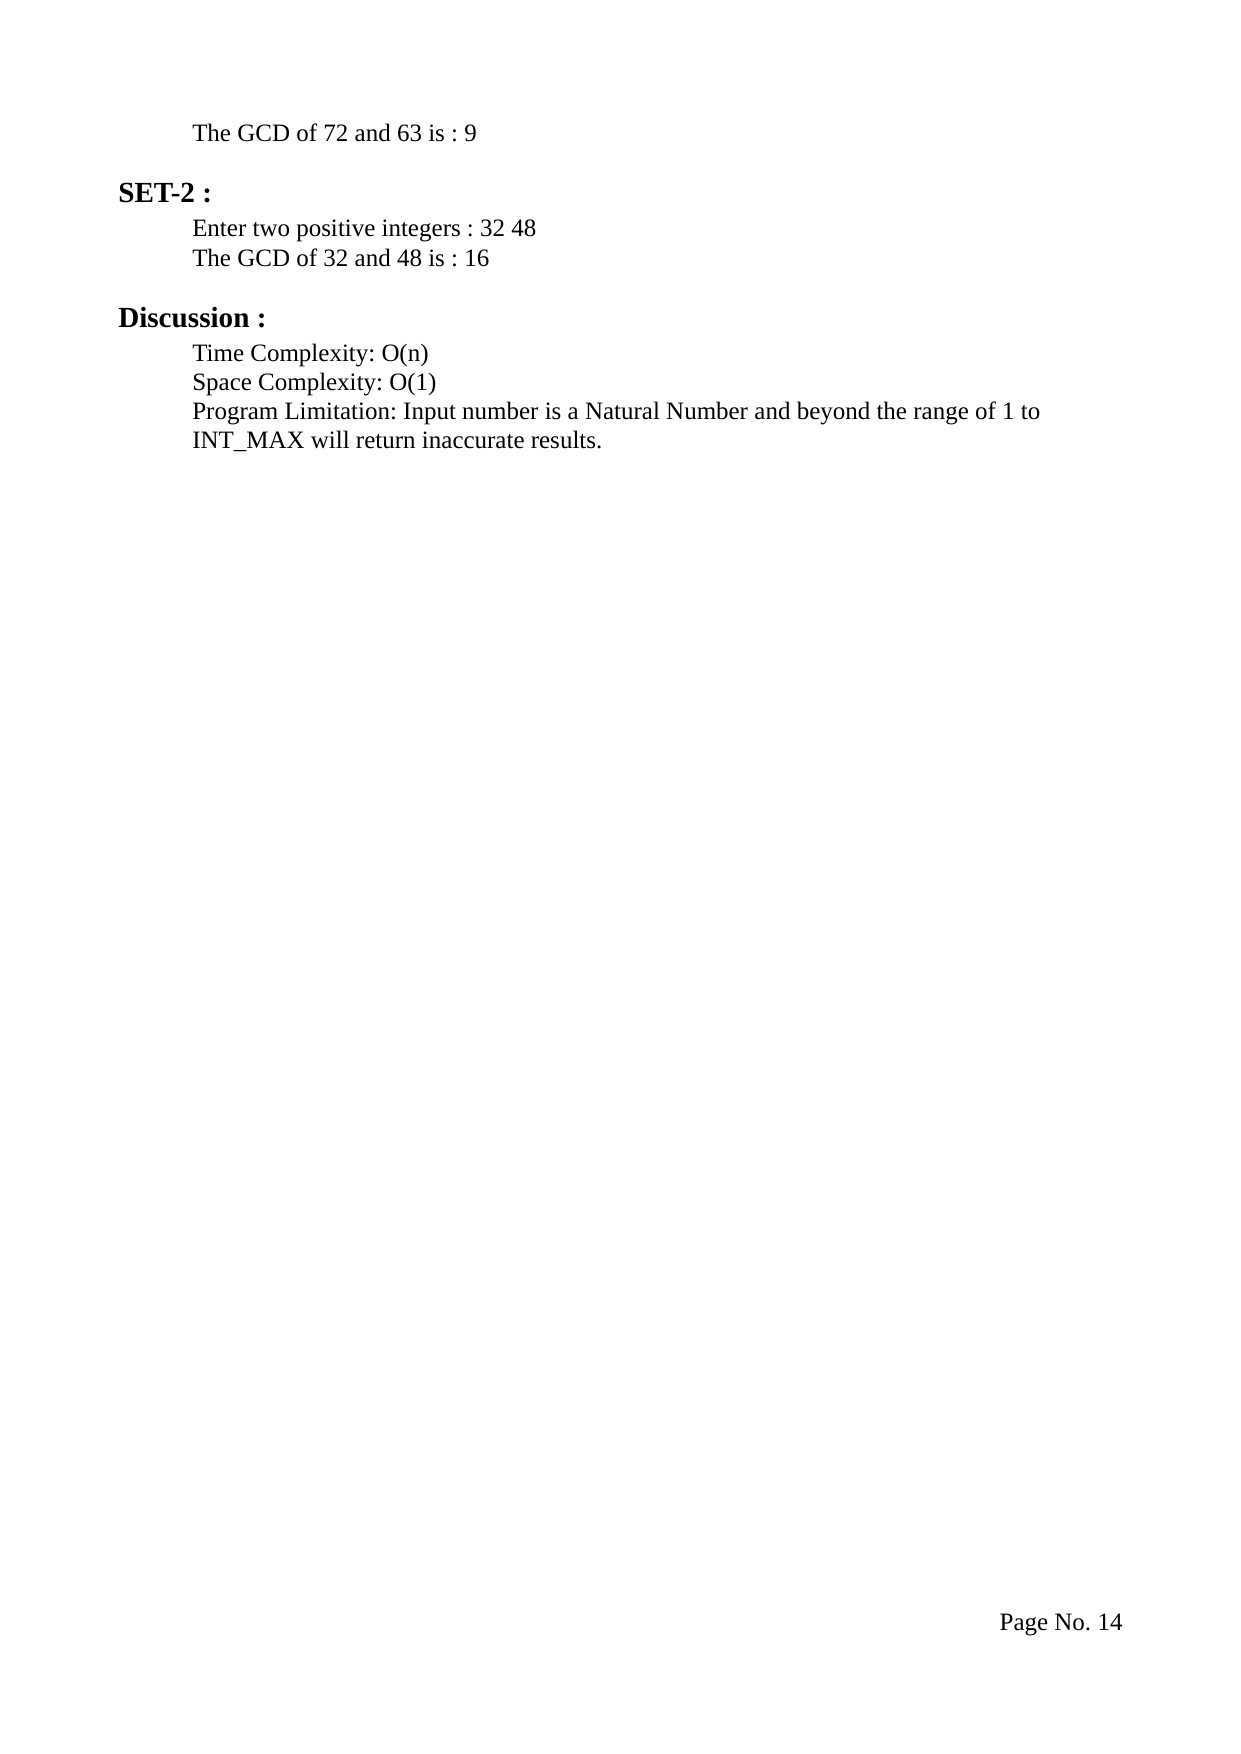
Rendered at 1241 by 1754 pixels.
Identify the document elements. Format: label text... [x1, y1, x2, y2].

text The GCD of 72 and 63 is : 9 [118, 118, 1122, 147]
text The GCD of 32 and 48 is : 16 [118, 243, 1122, 271]
text Time Complexity: O(n) [118, 334, 1122, 367]
text Space Complexity: O(1) [118, 367, 1122, 396]
text Discussion : [118, 300, 1122, 334]
text Enter two positive integers : 32 48 [118, 209, 1122, 243]
text SET-2 : [118, 176, 1122, 209]
text Program Limitation: Input number is a Natural Number and beyond the range of 1 to INT_MAX will return inaccurate results. [118, 396, 1122, 453]
